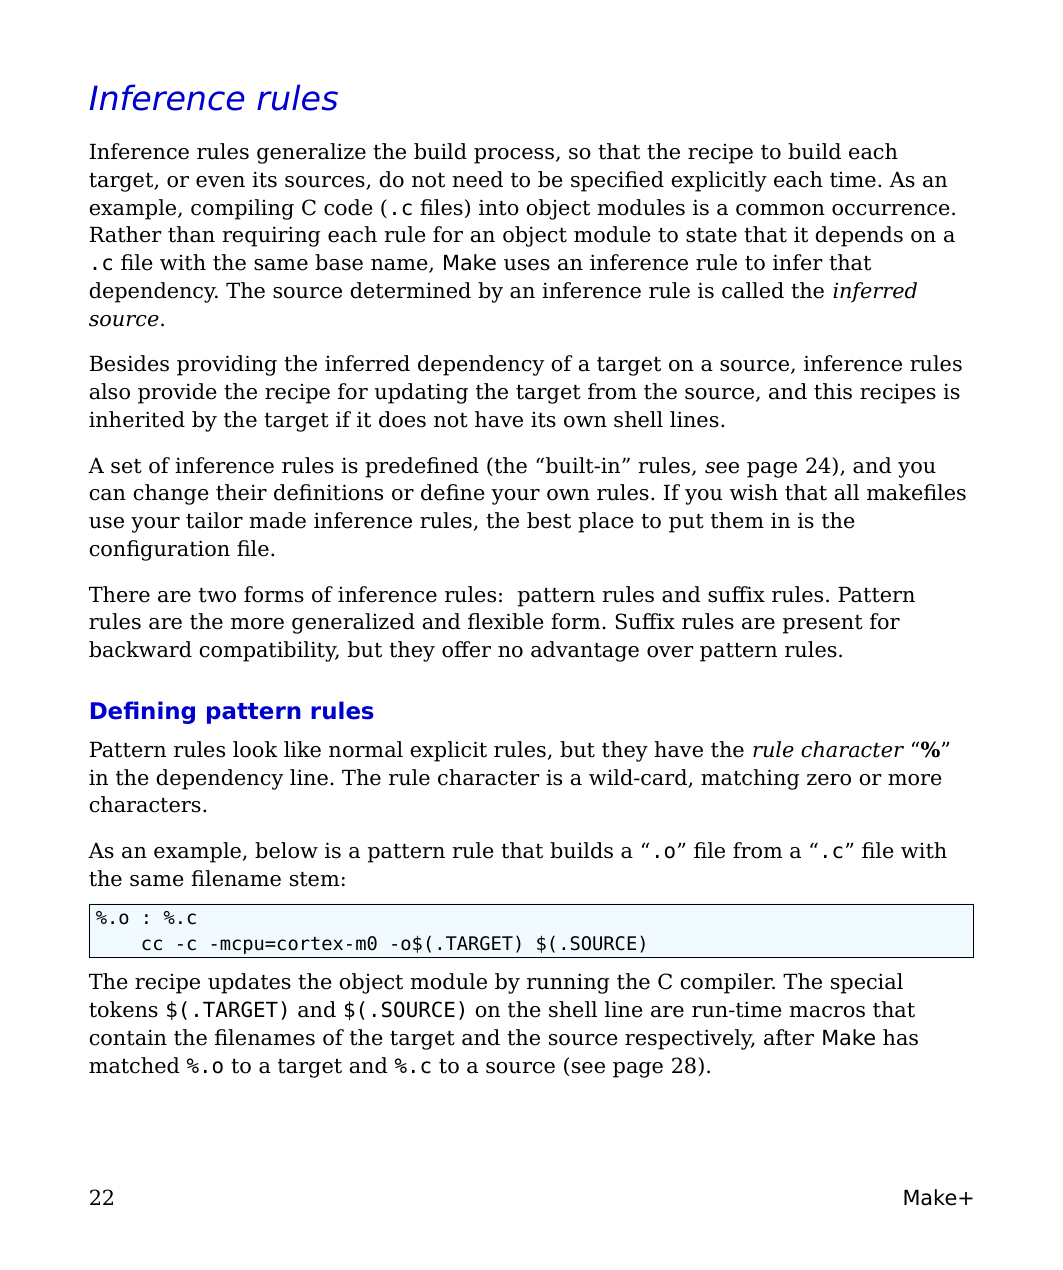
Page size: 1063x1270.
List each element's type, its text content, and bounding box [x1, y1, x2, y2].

text Pattern rules look like normal explicit rules, but they have the rule character “%” in the dependency line. The rule character is a wild-card, matching zero or more characters. [88, 738, 974, 818]
text Inference rules generalize the build process, so that the recipe to build each target, or even its sources, do not need to be specified explicitly each time. As an example, compiling C code (.c files) into object modules is a common occurrence. Rather than requiring each rule for an object module to state that it depends on a .c file with the same base name, Make uses an inference rule to infer that dependency. The source determined by an inference rule is called the inferred source. [88, 140, 974, 331]
text cc -c -mcpu=cortex-m0 -o$(.TARGET) $(.SOURCE) [90, 928, 973, 957]
text A set of inference rules is predefined (the “built-in” rules, see page 24), and you can change their definitions or define your own rules. If you wish that all makefiles use your tailor made inference rules, the best place to put them in is the configuration file. [88, 454, 974, 561]
text The recipe updates the object module by running the C compiler. The special tokens $(.TARGET) and $(.SOURCE) on the shell line are run-time macros that contain the filenames of the target and the source respectively, after Make has matched %.o to a target and %.c to a source (see page 28). [88, 970, 974, 1078]
text There are two forms of inference rules: pattern rules and suffix rules. Pattern rules are the more generalized and flexible form. Suffix rules are present for backward compatibility, but they offer no advantage over pattern rules. [88, 583, 974, 662]
subtitle Inference rules [88, 80, 974, 119]
text As an example, below is a pattern rule that builds a “.o” file from a “.c” file with the same filename stem: [88, 839, 974, 891]
text Besides providing the inferred dependency of a target on a source, inference rules also provide the recipe for updating the target from the source, and this recipes is inherited by the target if it does not have its own shell lines. [88, 352, 974, 432]
text %.o : %.c [90, 905, 973, 928]
subtitle Defining pattern rules [88, 698, 974, 725]
